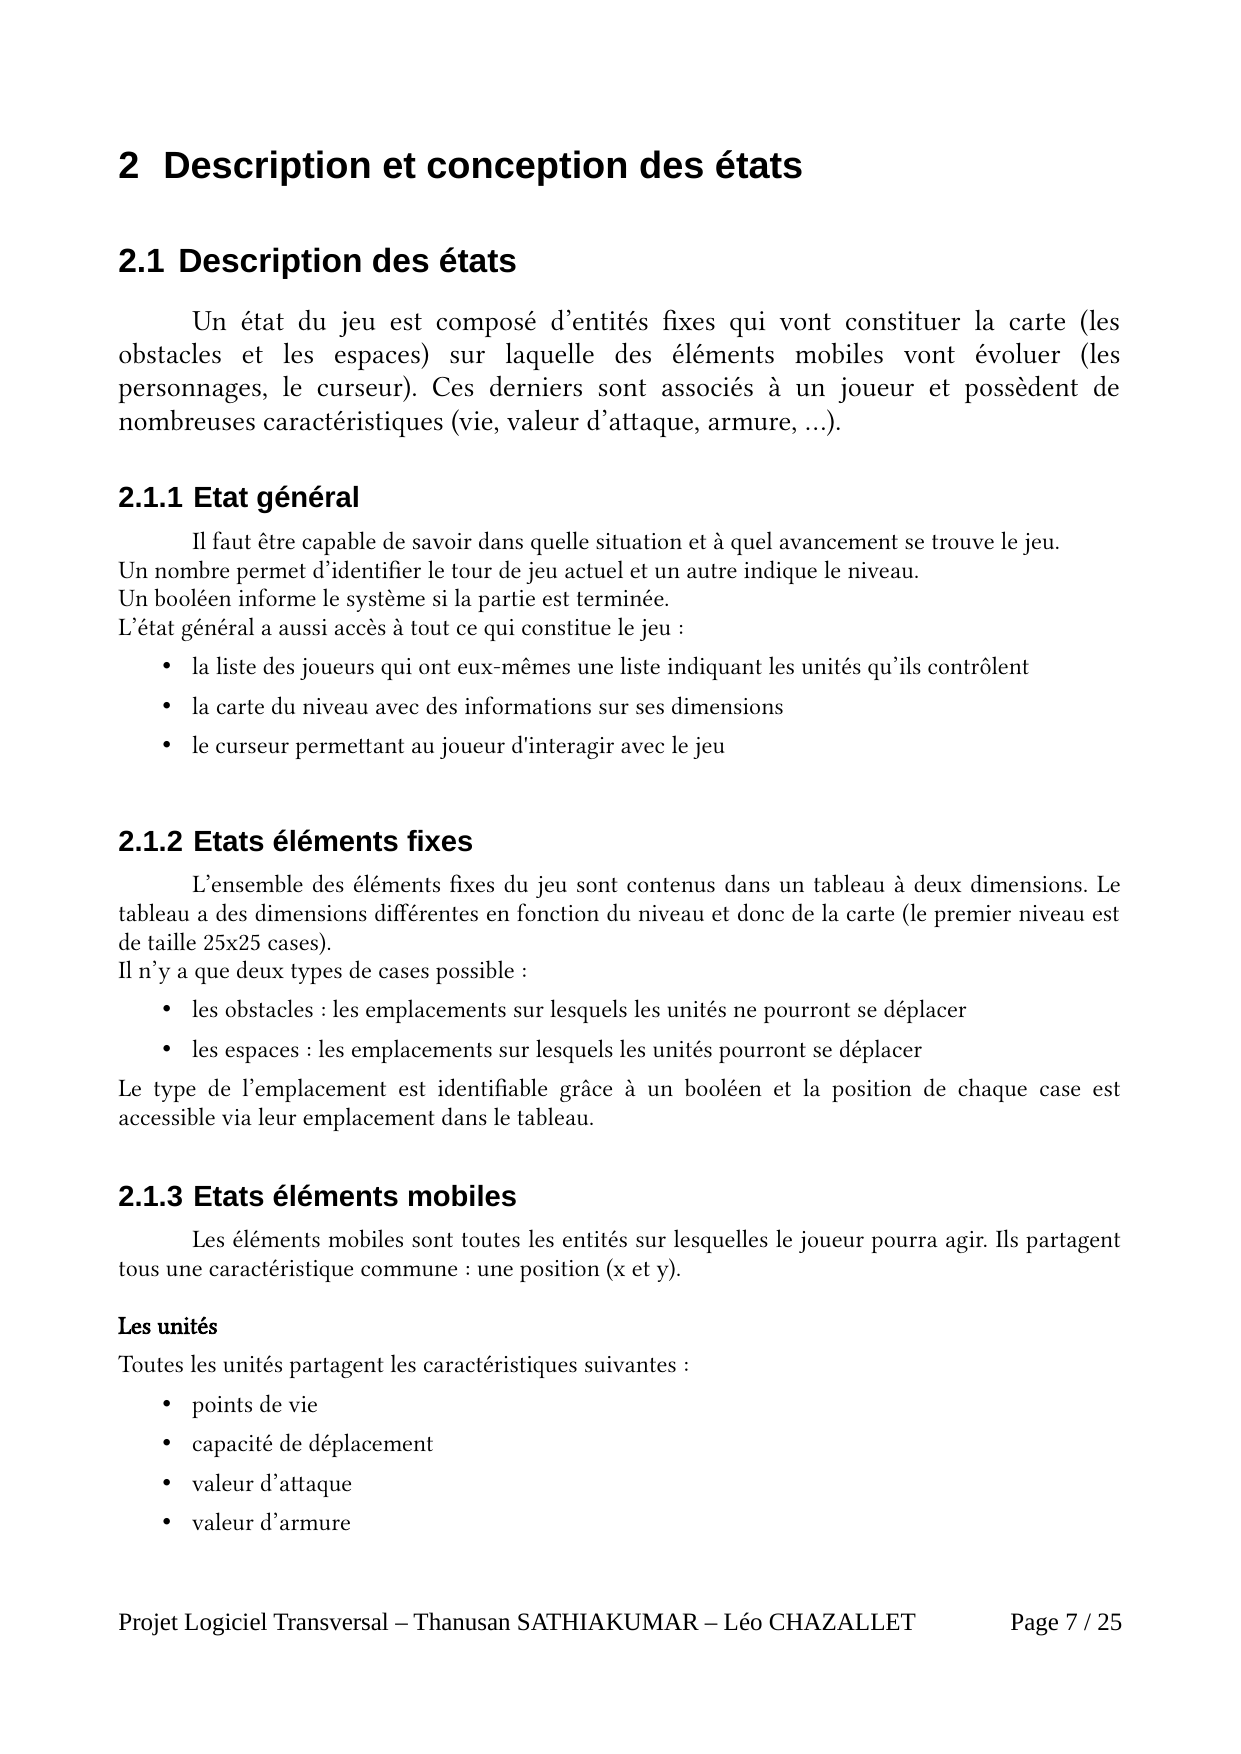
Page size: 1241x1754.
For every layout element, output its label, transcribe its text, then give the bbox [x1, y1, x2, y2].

list la liste des joueurs qui ont eux-mêmes une liste indiquant les unités qu’ils contrôlent [162, 652, 1122, 681]
subtitle Etats éléments mobiles [118, 1179, 1122, 1213]
list les obstacles : les emplacements sur lesquels les unités ne pourront se déplacer [162, 996, 1122, 1024]
text Il faut être capable de savoir dans quelle situation et à quel avancement se trouve le jeu. [118, 526, 1122, 556]
text Les éléments mobiles sont toutes les entités sur lesquelles le joueur pourra agir. Ils partagent tous une caractéristique commune : une position (x et y). [118, 1226, 1122, 1283]
text Le type de l’emplacement est identifiable grâce à un booléen et la position de chaque case est accessible via leur emplacement dans le tableau. [118, 1074, 1122, 1131]
text L’état général a aussi accès à tout ce qui constitue le jeu : [118, 613, 1122, 642]
list le curseur permettant au joueur d'interagir avec le jeu [162, 731, 1122, 760]
text Un booléen informe le système si la partie est terminée. [118, 584, 1122, 613]
text Un état du jeu est composé d’entités fixes qui vont constituer la carte (les obstacles et les espaces) sur laquelle des éléments mobiles vont évoluer (les personnages, le curseur). Ces derniers sont associés à un joueur et possèdent de nombreuses caractéristiques (vie, valeur d’attaque, armure, …). [118, 303, 1122, 437]
text Toutes les unités partagent les caractéristiques suivantes : [118, 1351, 1122, 1379]
text Les unités [118, 1311, 1122, 1340]
subtitle Description des états [118, 241, 1122, 279]
subtitle Etats éléments fixes [118, 824, 1122, 858]
subtitle Description et conception des états [118, 143, 1122, 187]
list la carte du niveau avec des informations sur ses dimensions [162, 692, 1122, 720]
list valeur d’attaque [162, 1469, 1122, 1497]
subtitle Etat général [118, 480, 1122, 514]
text Un nombre permet d’identifier le tour de jeu actuel et un autre indique le niveau. [118, 556, 1122, 584]
list les espaces : les emplacements sur lesquels les unités pourront se déplacer [162, 1035, 1122, 1063]
list capacité de déplacement [162, 1429, 1122, 1458]
list valeur d’armure [162, 1508, 1122, 1537]
list points de vie [162, 1390, 1122, 1418]
text L’ensemble des éléments fixes du jeu sont contenus dans un tableau à deux dimensions. Le tableau a des dimensions différentes en fonction du niveau et donc de la carte (le premier niveau est de taille 25x25 cases). [118, 871, 1122, 956]
text Il n’y a que deux types de cases possible : [118, 956, 1122, 985]
